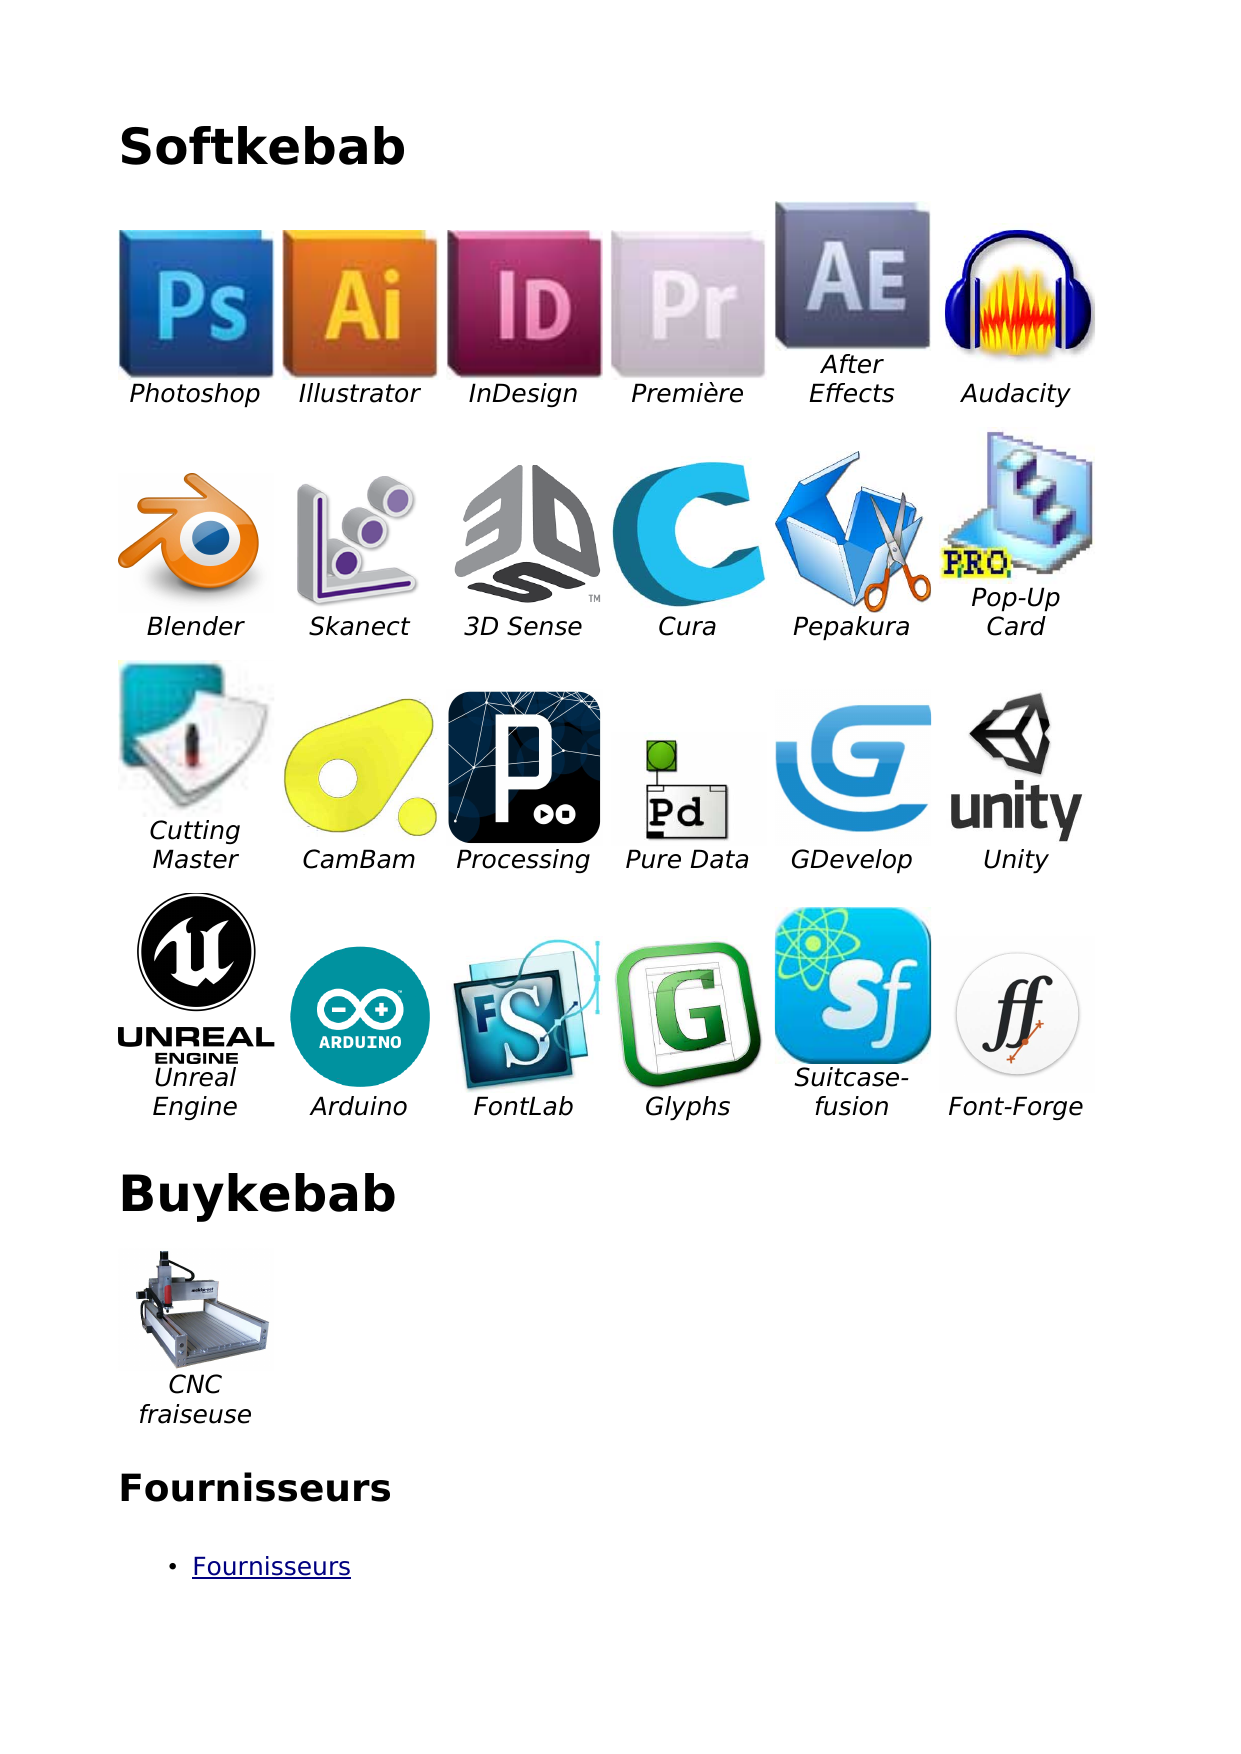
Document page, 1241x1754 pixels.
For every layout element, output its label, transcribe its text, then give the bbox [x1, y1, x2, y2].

picture [938, 689, 1096, 846]
picture [774, 1030, 809, 1064]
picture [282, 456, 439, 613]
picture [858, 930, 869, 935]
picture [774, 907, 932, 1030]
picture [938, 936, 1096, 1093]
text Première [611, 380, 767, 408]
text Photoshop [118, 380, 274, 408]
list Fournisseurs [177, 1552, 1122, 1581]
picture [446, 230, 603, 380]
text GDevelop [775, 846, 931, 874]
picture [610, 732, 767, 846]
picture [282, 944, 439, 1093]
text Audacity [939, 380, 1095, 408]
text Processing [446, 846, 603, 874]
text Unreal Engine [118, 1064, 274, 1122]
picture [118, 1248, 275, 1371]
picture [774, 451, 932, 613]
picture [118, 660, 275, 817]
text CNC fraiseuse [118, 1371, 274, 1429]
text CamBam [282, 846, 438, 874]
picture [610, 230, 767, 380]
picture [938, 427, 1096, 584]
picture [446, 689, 603, 846]
text Glyphs [611, 1093, 767, 1122]
picture [610, 456, 767, 613]
picture [774, 201, 932, 351]
picture [118, 230, 275, 380]
picture [282, 230, 439, 380]
subtitle Fournisseurs [118, 1467, 1122, 1510]
text Cura [611, 613, 767, 642]
picture [938, 223, 1096, 380]
text Skanect [282, 613, 438, 642]
text Pop-Up Card [939, 584, 1095, 642]
text Arduino [282, 1093, 438, 1122]
text Suitcase-fusion [775, 1064, 931, 1122]
text 3D Sense [446, 613, 603, 642]
picture [899, 1031, 932, 1064]
text Pure Data [611, 846, 767, 874]
text After Effects [775, 351, 931, 408]
picture [610, 936, 767, 1093]
text InDesign [446, 380, 603, 408]
picture [774, 689, 932, 846]
picture [118, 893, 275, 1064]
text Pepakura [775, 613, 931, 642]
picture [282, 689, 439, 846]
text FontLab [446, 1093, 603, 1122]
subtitle Softkebab [118, 118, 1122, 176]
picture [446, 465, 603, 613]
text Cutting Master [118, 817, 274, 874]
picture [446, 936, 603, 1093]
text Unity [939, 846, 1095, 874]
picture [872, 958, 920, 1049]
text Blender [118, 613, 274, 642]
picture [118, 473, 275, 613]
text Illustrator [282, 380, 438, 408]
text Font-Forge [939, 1093, 1095, 1122]
subtitle Buykebab [118, 1165, 1122, 1223]
